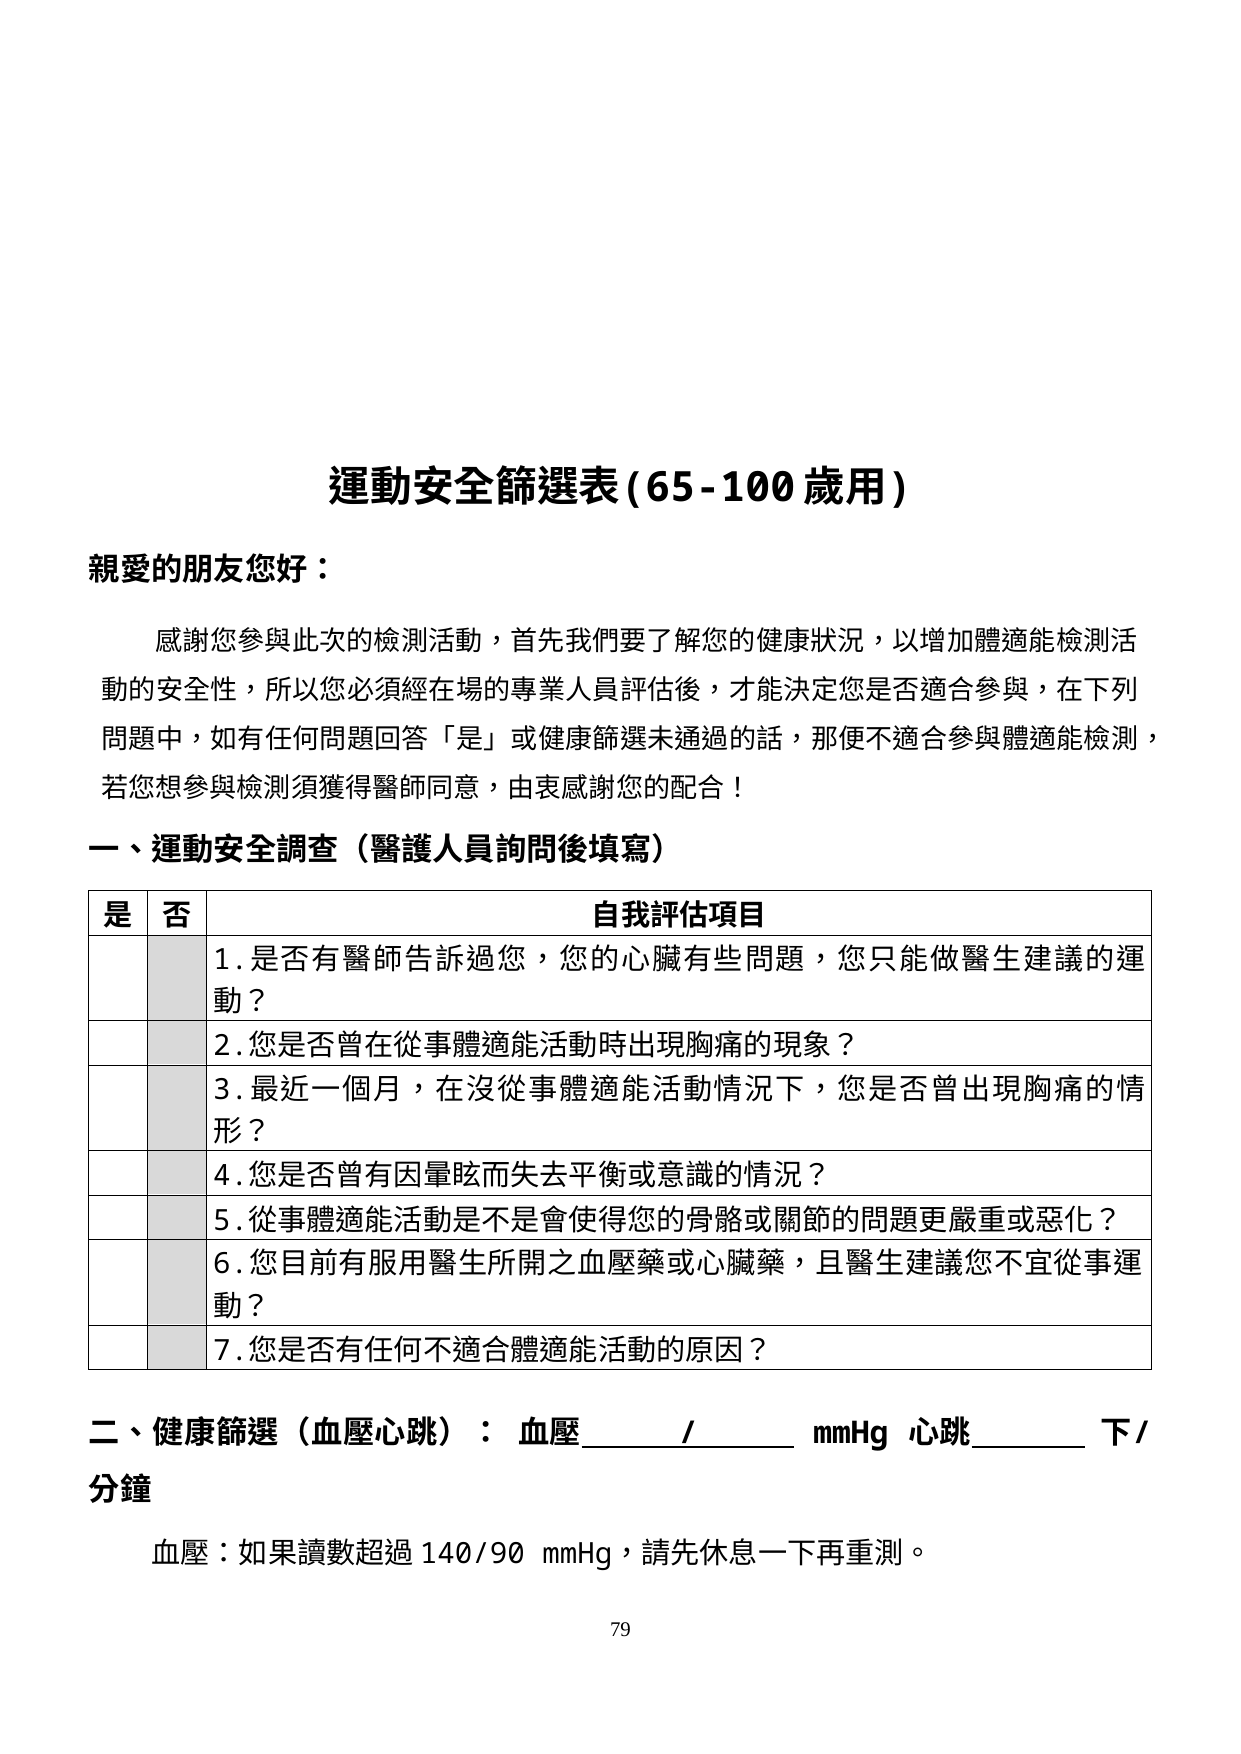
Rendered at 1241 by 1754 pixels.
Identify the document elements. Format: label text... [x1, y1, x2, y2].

text 感謝您參與此次的檢測活動，首先我們要了解您的健康狀況，以增加體適能檢測活動的安全性，所以您必須經在場的專業人員評估後，才能決定您是否適合參與，在下列問題中，如有任何問題回答「是」或健康篩選未通過的話，那便不適合參與體適能檢測，若您想參與檢測須獲得醫師同意，由衷感謝您的配合！ [101, 619, 1139, 805]
table_cell 5.從事體適能活動是不是會使得您的骨骼或關節的問題更嚴重或惡化？ [207, 1196, 1151, 1239]
table_cell [148, 1196, 206, 1239]
table_cell [89, 1240, 147, 1324]
table_cell [89, 1021, 147, 1064]
table_cell [89, 1066, 147, 1150]
table_cell 6.您目前有服用醫生所開之血壓藥或心臟藥，且醫生建議您不宜從事運動？ [207, 1240, 1151, 1324]
table_cell [148, 1021, 206, 1064]
table_cell [89, 936, 147, 1020]
table_cell 3.最近一個月，在沒從事體適能活動情況下，您是否曾出現胸痛的情形？ [207, 1066, 1151, 1150]
table_cell [148, 1151, 206, 1194]
text 親愛的朋友您好： [89, 544, 1152, 589]
text 血壓：如果讀數超過140/90 mmHg，請先休息一下再重測。 [151, 1530, 1152, 1572]
table_header 自我評估項目 [207, 891, 1151, 934]
table_cell [89, 1196, 147, 1239]
text 一、運動安全調查（醫護人員詢問後填寫） [89, 824, 1152, 870]
table_cell [148, 936, 206, 1020]
table_cell 4.您是否曾有因暈眩而失去平衡或意識的情況？ [207, 1151, 1151, 1194]
table_cell 7.您是否有任何不適合體適能活動的原因？ [207, 1326, 1151, 1369]
table_cell 1.是否有醫師告訴過您，您的心臟有些問題，您只能做醫生建議的運動？ [207, 936, 1151, 1020]
table_cell [89, 1326, 147, 1369]
table_cell 2.您是否曾在從事體適能活動時出現胸痛的現象？ [207, 1021, 1151, 1064]
table_cell [148, 1240, 206, 1324]
table_cell [148, 1066, 206, 1150]
text 二、健康篩選（血壓心跳）： 血壓 / mmHg 心跳 下/分鐘 [89, 1407, 1152, 1509]
table_header 否 [148, 891, 206, 934]
table_cell [89, 1151, 147, 1194]
text 運動安全篩選表(65-100歲用) [89, 453, 1152, 513]
table_header 是 [89, 891, 147, 934]
table_cell [148, 1326, 206, 1369]
